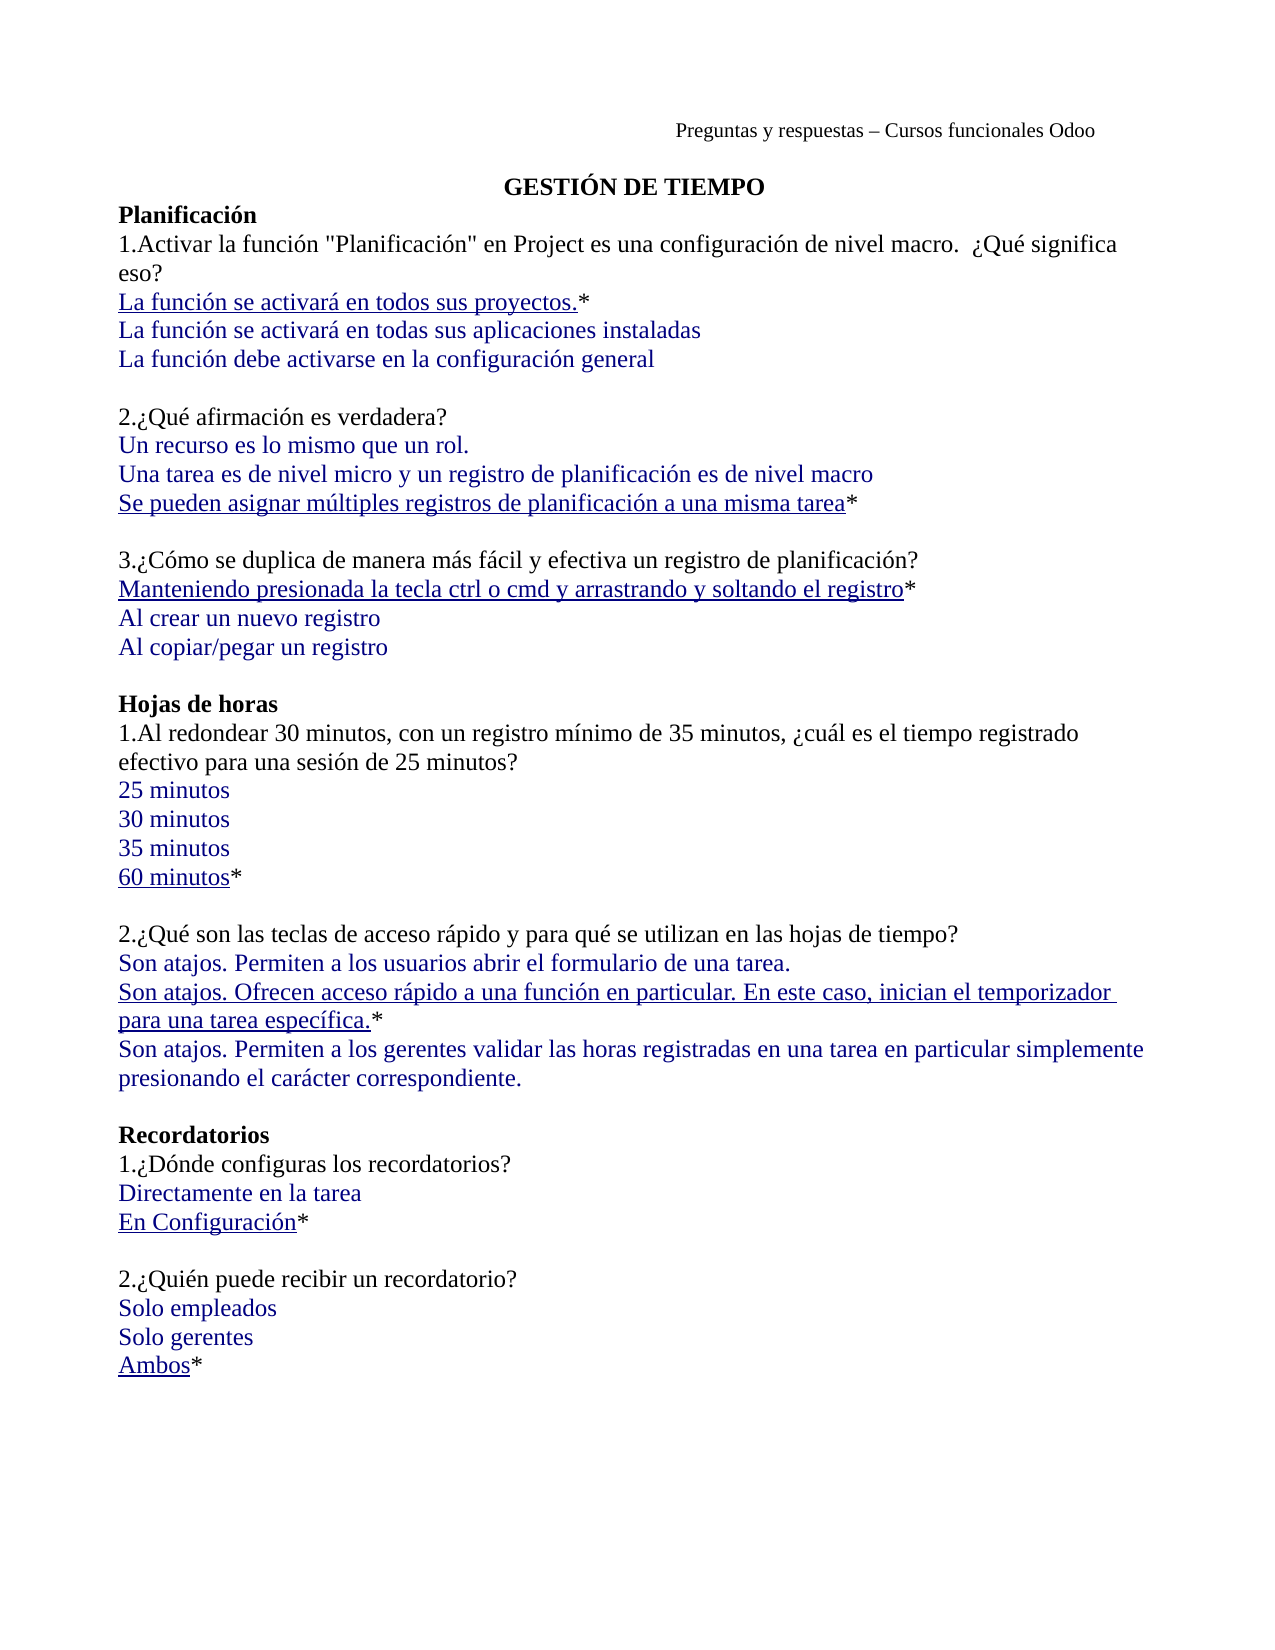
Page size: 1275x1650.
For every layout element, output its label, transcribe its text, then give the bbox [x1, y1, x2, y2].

text Se pueden asignar múltiples registros de planificación a una misma tarea* [118, 488, 1157, 517]
text Al copiar/pegar un registro [118, 632, 1157, 660]
text 1.Al redondear 30 minutos, con un registro mínimo de 35 minutos, ¿cuál es el tiempo registrado efectivo para una sesión de 25 minutos? [118, 718, 1157, 775]
text 2.¿Qué son las teclas de acceso rápido y para qué se utilizan en las hojas de tiempo? [118, 919, 1157, 948]
text Son atajos. Permiten a los usuarios abrir el formulario de una tarea. [118, 948, 1157, 977]
text 25 minutos [118, 775, 1157, 804]
text GESTIÓN DE TIEMPO [118, 172, 1157, 200]
text Son atajos. Ofrecen acceso rápido a una función en particular. En este caso, inician el temporizador para una tarea específica.* [118, 977, 1157, 1034]
text Recordatorios [118, 1120, 1157, 1149]
text 1.Activar la función "Planificación" en Project es una configuración de nivel macro. ¿Qué significa eso? [118, 229, 1157, 287]
text Planificación [118, 200, 1157, 229]
text 30 minutos [118, 804, 1157, 833]
text La función se activará en todos sus proyectos.* [118, 287, 1157, 315]
text Solo gerentes [118, 1322, 1157, 1350]
text 60 minutos* [118, 862, 1157, 890]
text Solo empleados [118, 1293, 1157, 1322]
text Son atajos. Permiten a los gerentes validar las horas registradas en una tarea en particular simplemente presionando el carácter correspondiente. [118, 1034, 1157, 1092]
text Ambos* [118, 1350, 1157, 1379]
text La función debe activarse en la configuración general [118, 344, 1157, 373]
text La función se activará en todas sus aplicaciones instaladas [118, 315, 1157, 344]
text 2.¿Qué afirmación es verdadera? [118, 402, 1157, 430]
text Una tarea es de nivel micro y un registro de planificación es de nivel macro [118, 459, 1157, 488]
text Directamente en la tarea [118, 1178, 1157, 1207]
text 1.¿Dónde configuras los recordatorios? [118, 1149, 1157, 1178]
text Un recurso es lo mismo que un rol. [118, 430, 1157, 459]
text 2.¿Quién puede recibir un recordatorio? [118, 1264, 1157, 1293]
text 35 minutos [118, 833, 1157, 862]
text 3.¿Cómo se duplica de manera más fácil y efectiva un registro de planificación? [118, 545, 1157, 574]
text Manteniendo presionada la tecla ctrl o cmd y arrastrando y soltando el registro* [118, 574, 1157, 603]
text Al crear un nuevo registro [118, 603, 1157, 632]
text Hojas de horas [118, 689, 1157, 718]
text En Configuración* [118, 1207, 1157, 1235]
